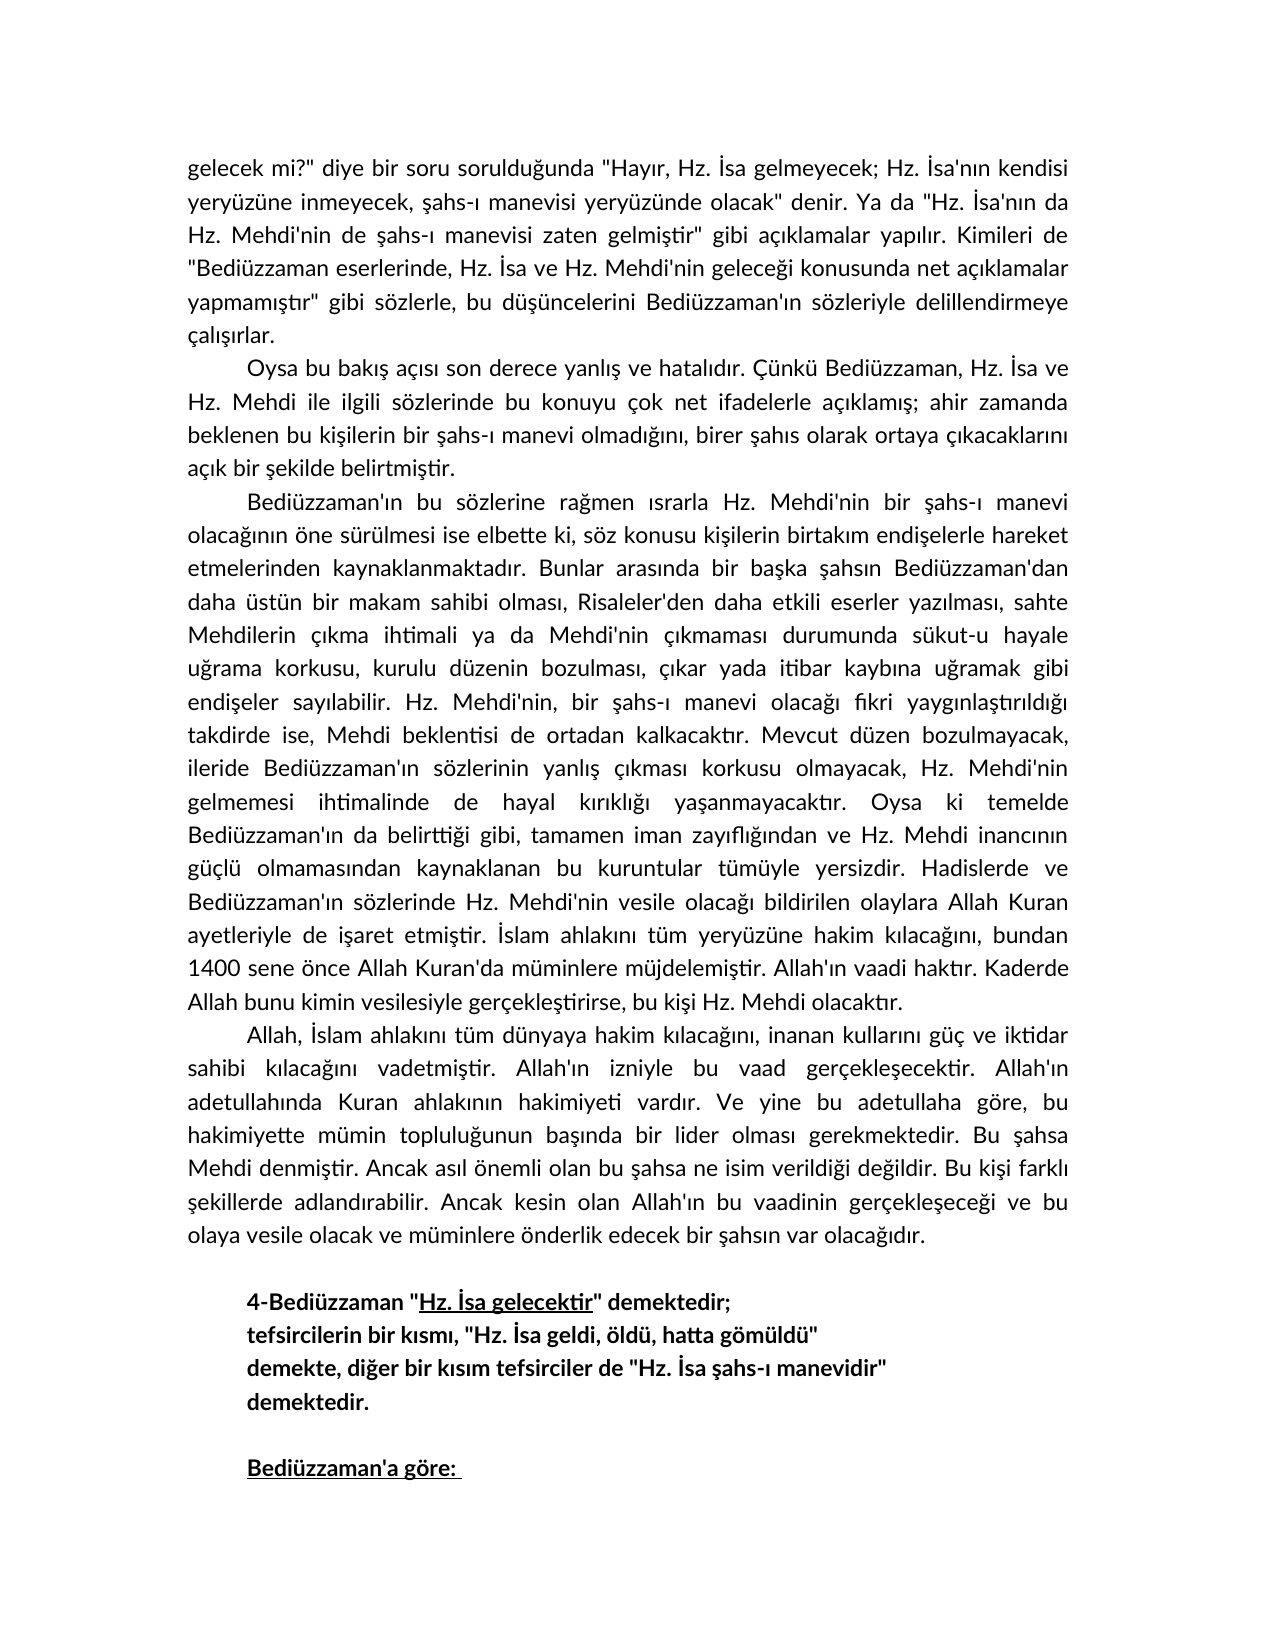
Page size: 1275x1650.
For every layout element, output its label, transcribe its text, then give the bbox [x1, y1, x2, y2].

text demektedir. [187, 1383, 1070, 1417]
text tefsircilerin bir kısmı, "Hz. İsa geldi, öldü, hatta gömüldü" [187, 1317, 1070, 1350]
text Bediüzzaman'a göre: [187, 1450, 1070, 1483]
text demekte, diğer bir kısım tefsirciler de "Hz. İsa şahs-ı manevidir" [187, 1350, 1070, 1383]
text Bediüzzaman'ın bu sözlerine rağmen ısrarla Hz. Mehdi'nin bir şahs-ı manevi olacağının öne sürülmesi ise elbette ki, söz konusu kişilerin birtakım endişelerle hareket etmelerinden kaynaklanmaktadır. Bunlar arasında bir başka şahsın Bediüzzaman'dan daha üstün bir makam sahibi olması, Risaleler'den daha etkili eserler yazılması, sahte Mehdilerin çıkma ihtimali ya da Mehdi'nin çıkmaması durumunda sükut-u hayale uğrama korkusu, kurulu düzenin bozulması, çıkar yada itibar kaybına uğramak gibi endişeler sayılabilir. Hz. Mehdi'nin, bir şahs-ı manevi olacağı fikri yaygınlaştırıldığı takdirde ise, Mehdi beklentisi de ortadan kalkacaktır. Mevcut düzen bozulmayacak, ileride Bediüzzaman'ın sözlerinin yanlış çıkması korkusu olmayacak, Hz. Mehdi'nin gelmemesi ihtimalinde de hayal kırıklığı yaşanmayacaktır. Oysa ki temelde Bediüzzaman'ın da belirttiği gibi, tamamen iman zayıflığından ve Hz. Mehdi inancının güçlü olmamasından kaynaklanan bu kuruntular tümüyle yersizdir. Hadislerde ve Bediüzzaman'ın sözlerinde Hz. Mehdi'nin vesile olacağı bildirilen olaylara Allah Kuran ayetleriyle de işaret etmiştir. İslam ahlakını tüm yeryüzüne hakim kılacağını, bundan 1400 sene önce Allah Kuran'da müminlere müjdelemiştir. Allah'ın vaadi haktır. Kaderde Allah bunu kimin vesilesiyle gerçekleştirirse, bu kişi Hz. Mehdi olacaktır. [187, 483, 1070, 1017]
text 4-Bediüzzaman "Hz. İsa gelecektir" demektedir; [187, 1283, 1070, 1317]
text Allah, İslam ahlakını tüm dünyaya hakim kılacağını, inanan kullarını güç ve iktidar sahibi kılacağını vadetmiştir. Allah'ın izniyle bu vaad gerçekleşecektir. Allah'ın adetullahında Kuran ahlakının hakimiyeti vardır. Ve yine bu adetullaha göre, bu hakimiyette mümin topluluğunun başında bir lider olması gerekmektedir. Bu şahsa Mehdi denmiştir. Ancak asıl önemli olan bu şahsa ne isim verildiği değildir. Bu kişi farklı şekillerde adlandırabilir. Ancak kesin olan Allah'ın bu vaadinin gerçekleşeceği ve bu olaya vesile olacak ve müminlere önderlik edecek bir şahsın var olacağıdır. [187, 1017, 1070, 1250]
text gelecek mi?" diye bir soru sorulduğunda "Hayır, Hz. İsa gelmeyecek; Hz. İsa'nın kendisi yeryüzüne inmeyecek, şahs-ı manevisi yeryüzünde olacak" denir. Ya da "Hz. İsa'nın da Hz. Mehdi'nin de şahs-ı manevisi zaten gelmiştir" gibi açıklamalar yapılır. Kimileri de "Bediüzzaman eserlerinde, Hz. İsa ve Hz. Mehdi'nin geleceği konusunda net açıklamalar yapmamıştır" gibi sözlerle, bu düşüncelerini Bediüzzaman'ın sözleriyle delillendirmeye çalışırlar. [187, 150, 1070, 350]
text Oysa bu bakış açısı son derece yanlış ve hatalıdır. Çünkü Bediüzzaman, Hz. İsa ve Hz. Mehdi ile ilgili sözlerinde bu konuyu çok net ifadelerle açıklamış; ahir zamanda beklenen bu kişilerin bir şahs-ı manevi olmadığını, birer şahıs olarak ortaya çıkacaklarını açık bir şekilde belirtmiştir. [187, 350, 1070, 483]
